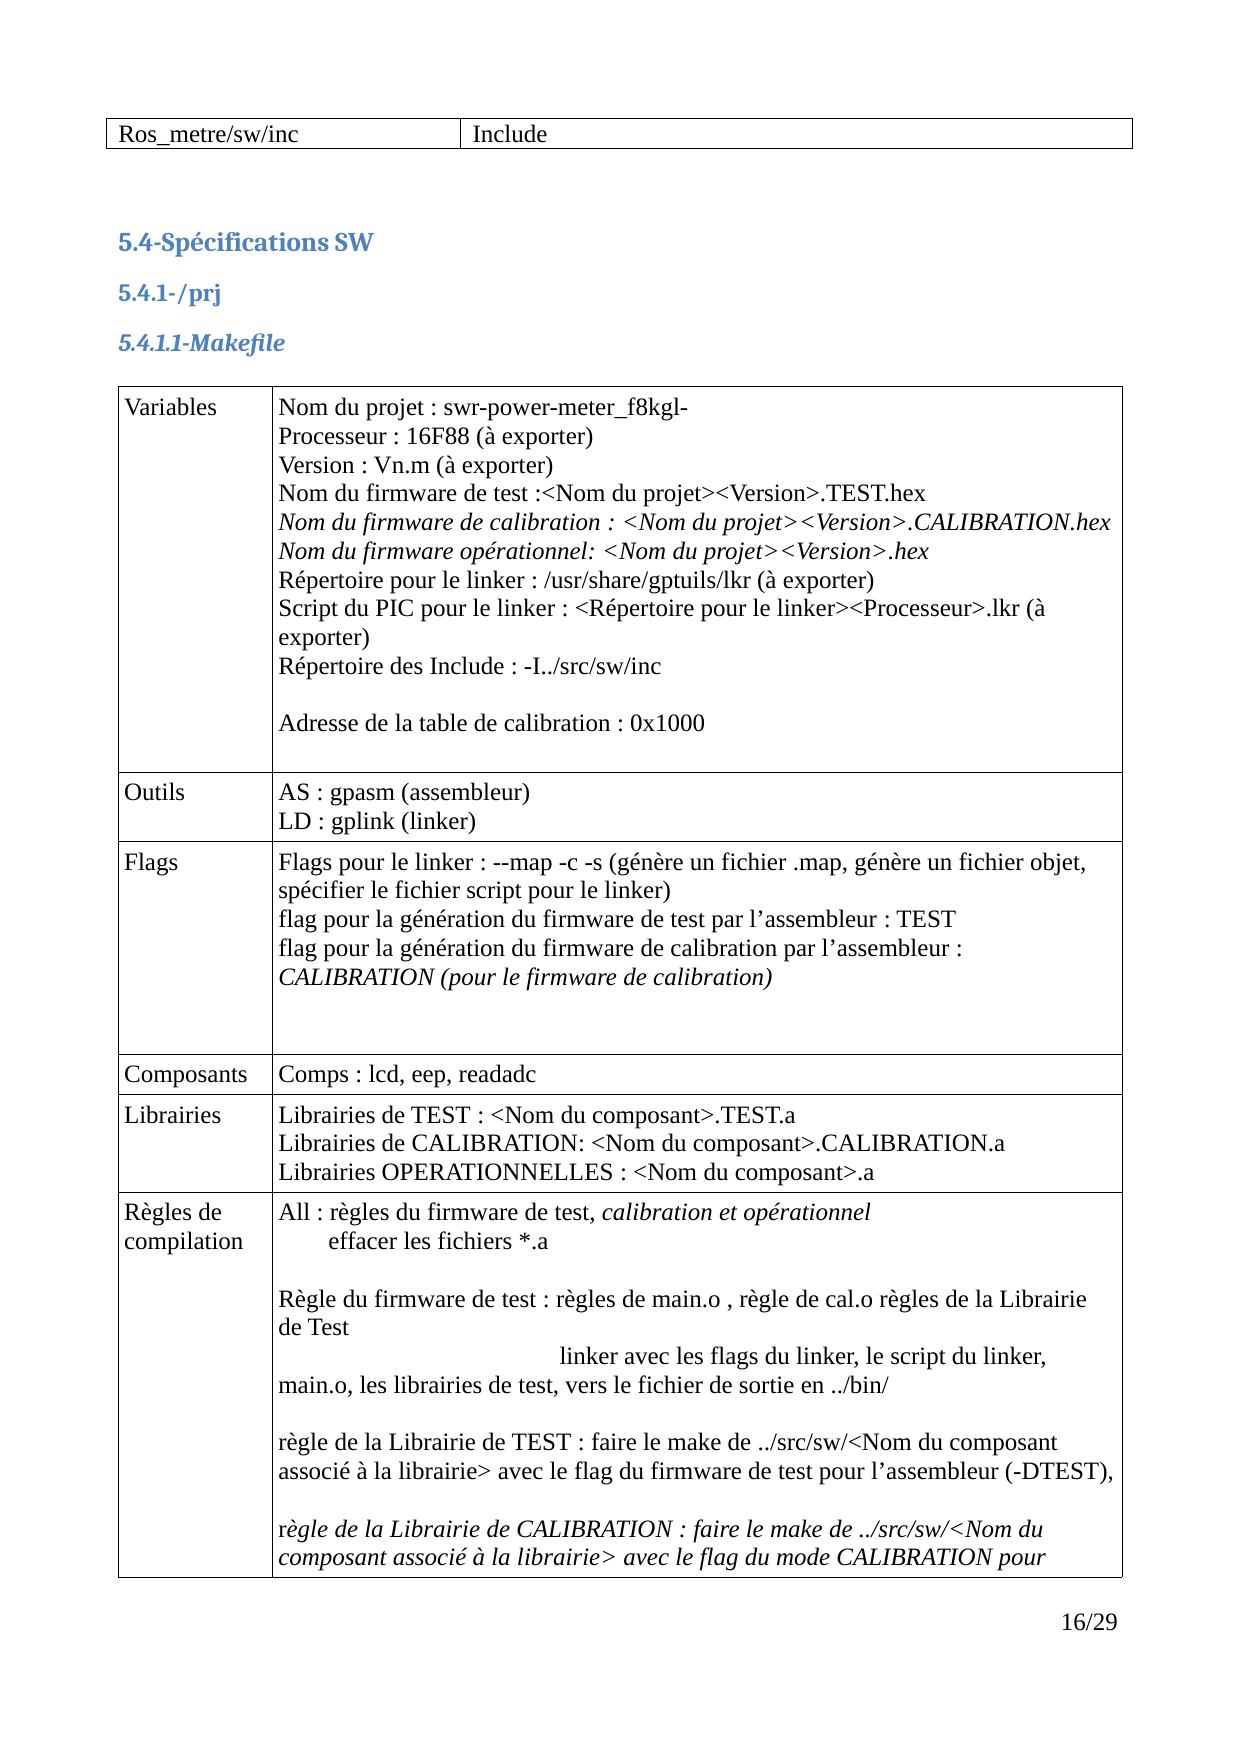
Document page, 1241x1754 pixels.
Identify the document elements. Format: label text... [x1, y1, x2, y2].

table_cell Comps : lcd, eep, readadc [273, 1055, 1122, 1094]
table_cell Flags pour le linker : --map -c -s (génère un fichier .map, génère un fichier objet, spécifier le fichier script pour le linker) flag pour la génération du firmware de test par l’assembleur : TEST flag pour la génération du firmware de calibration par l’assembleur : CALIBRATION (pour le firmware de calibration) [273, 842, 1122, 1053]
table_cell All : règles du firmware de test, calibration et opérationnel effacer les fichiers *.a Règle du firmware de test : règles de main.o , règle de cal.o règles de la Librairie de Test linker avec les flags du linker, le script du linker, main.o, les librairies de test, vers le fichier de sortie en ../bin/ règle de la Librairie de TEST : faire le make de ../src/sw/<Nom du composant associé à la librairie> avec le flag du firmware de test pour l’assembleur (-DTEST), règle de la Librairie de CALIBRATION : faire le make de ../src/sw/<Nom du composant associé à la librairie> avec le flag du mode CALIBRATION pour [273, 1193, 1122, 1577]
table_cell Outils [119, 773, 272, 841]
table_cell Librairies de TEST : <Nom du composant>.TEST.a Librairies de CALIBRATION: <Nom du composant>.CALIBRATION.a Librairies OPERATIONNELLES : <Nom du composant>.a [273, 1095, 1122, 1192]
subtitle 5.4.1-/prj [118, 279, 1122, 308]
table_cell Include [461, 119, 1132, 148]
table_cell Librairies [119, 1095, 272, 1192]
table_cell Règles de compilation [119, 1193, 272, 1577]
table_cell Flags [119, 842, 272, 1053]
table_header Variables [119, 387, 272, 772]
table_header Nom du projet : swr-power-meter_f8kgl- Processeur : 16F88 (à exporter) Version : Vn.m (à exporter) Nom du firmware de test :<Nom du projet><Version>.TEST.hex Nom du firmware de calibration : <Nom du projet><Version>.CALIBRATION.hex Nom du firmware opérationnel: <Nom du projet><Version>.hex Répertoire pour le linker : /usr/share/gptuils/lkr (à exporter) Script du PIC pour le linker : <Répertoire pour le linker><Processeur>.lkr (à exporter) Répertoire des Include : -I../src/sw/inc Adresse de la table de calibration : 0x1000 [273, 387, 1122, 772]
table_cell Composants [119, 1055, 272, 1094]
table_cell AS : gpasm (assembleur) LD : gplink (linker) [273, 773, 1122, 841]
table_cell Ros_metre/sw/inc [107, 119, 460, 148]
subtitle 5.4-Spécifications SW [118, 227, 1122, 258]
subtitle 5.4.1.1-Makefile [118, 329, 1122, 358]
